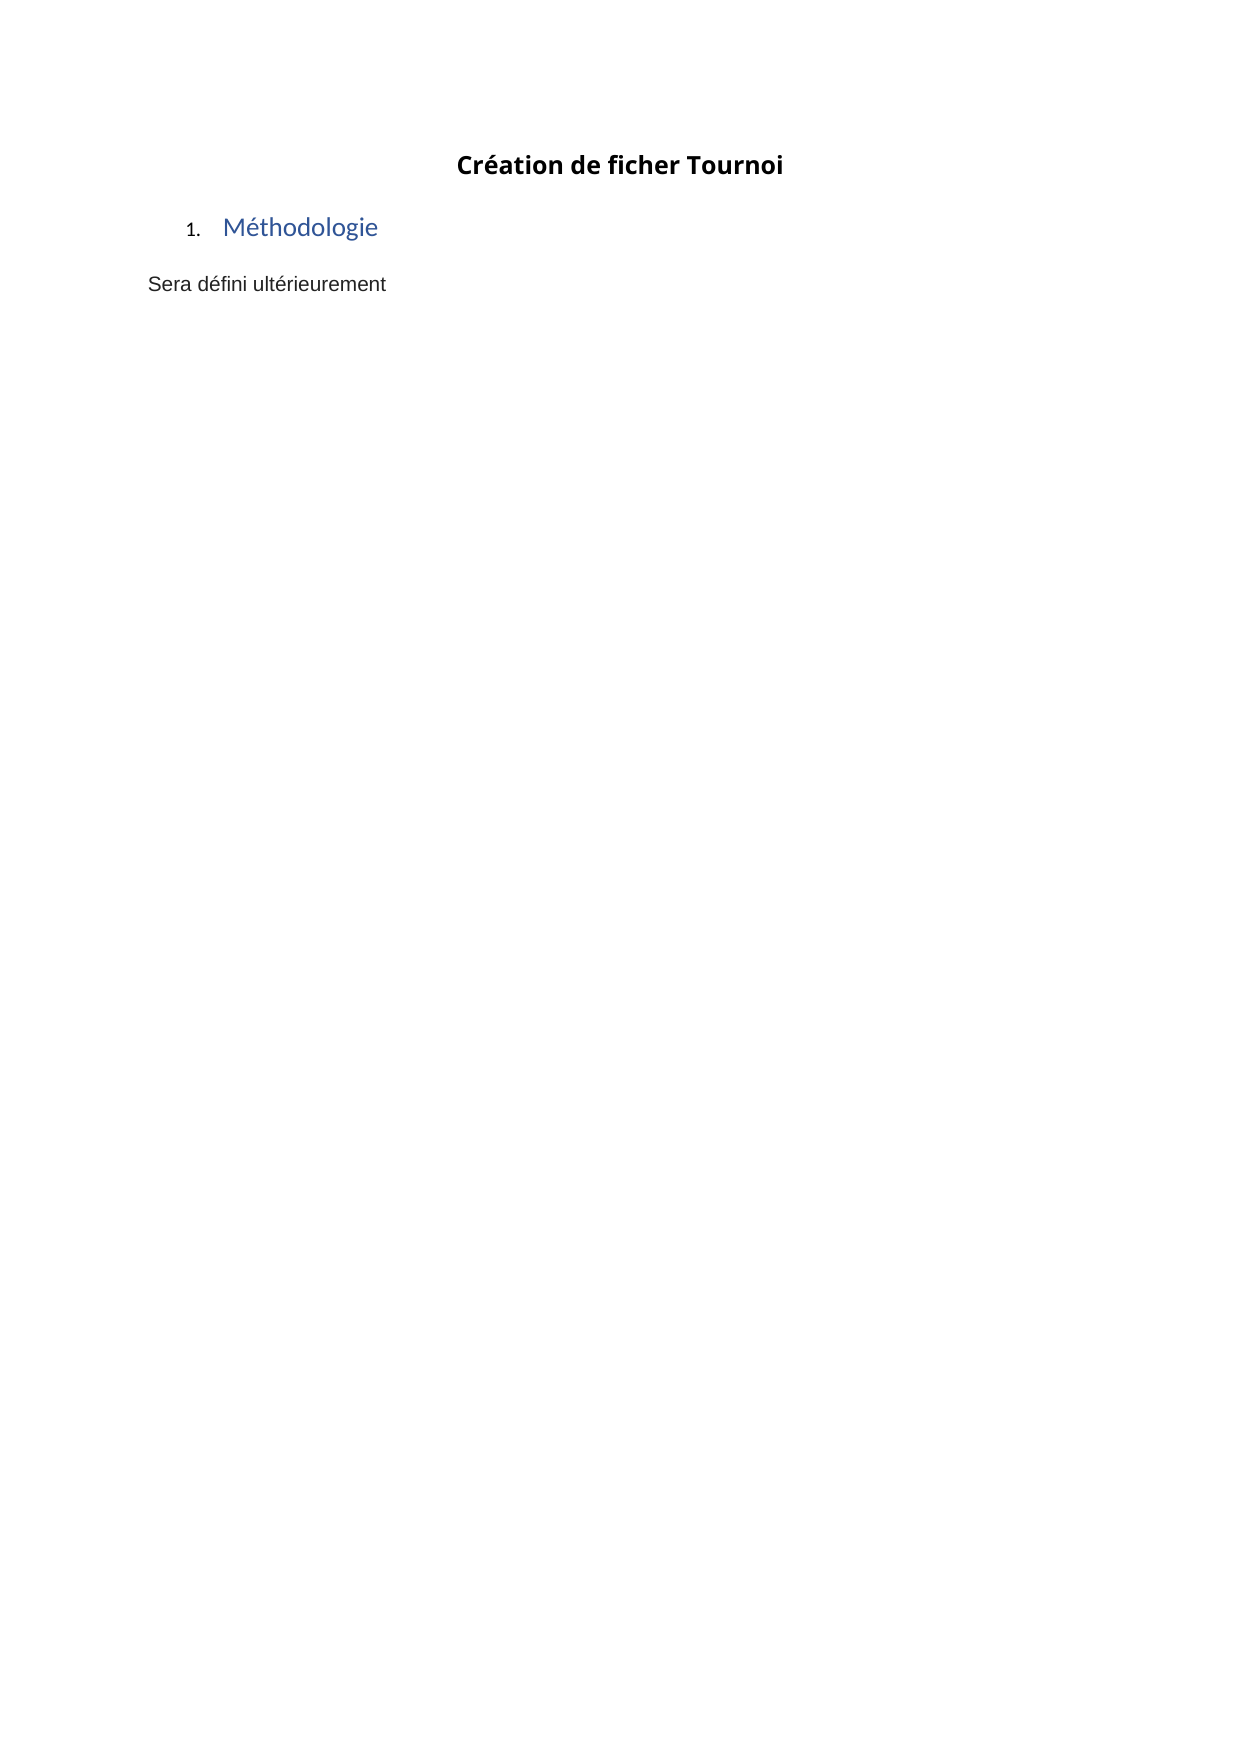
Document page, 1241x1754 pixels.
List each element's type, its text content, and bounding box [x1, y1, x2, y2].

text Sera défini ultérieurement [148, 272, 1093, 296]
list Méthodologie [185, 210, 1093, 243]
text Création de ficher Tournoi [148, 148, 1093, 182]
